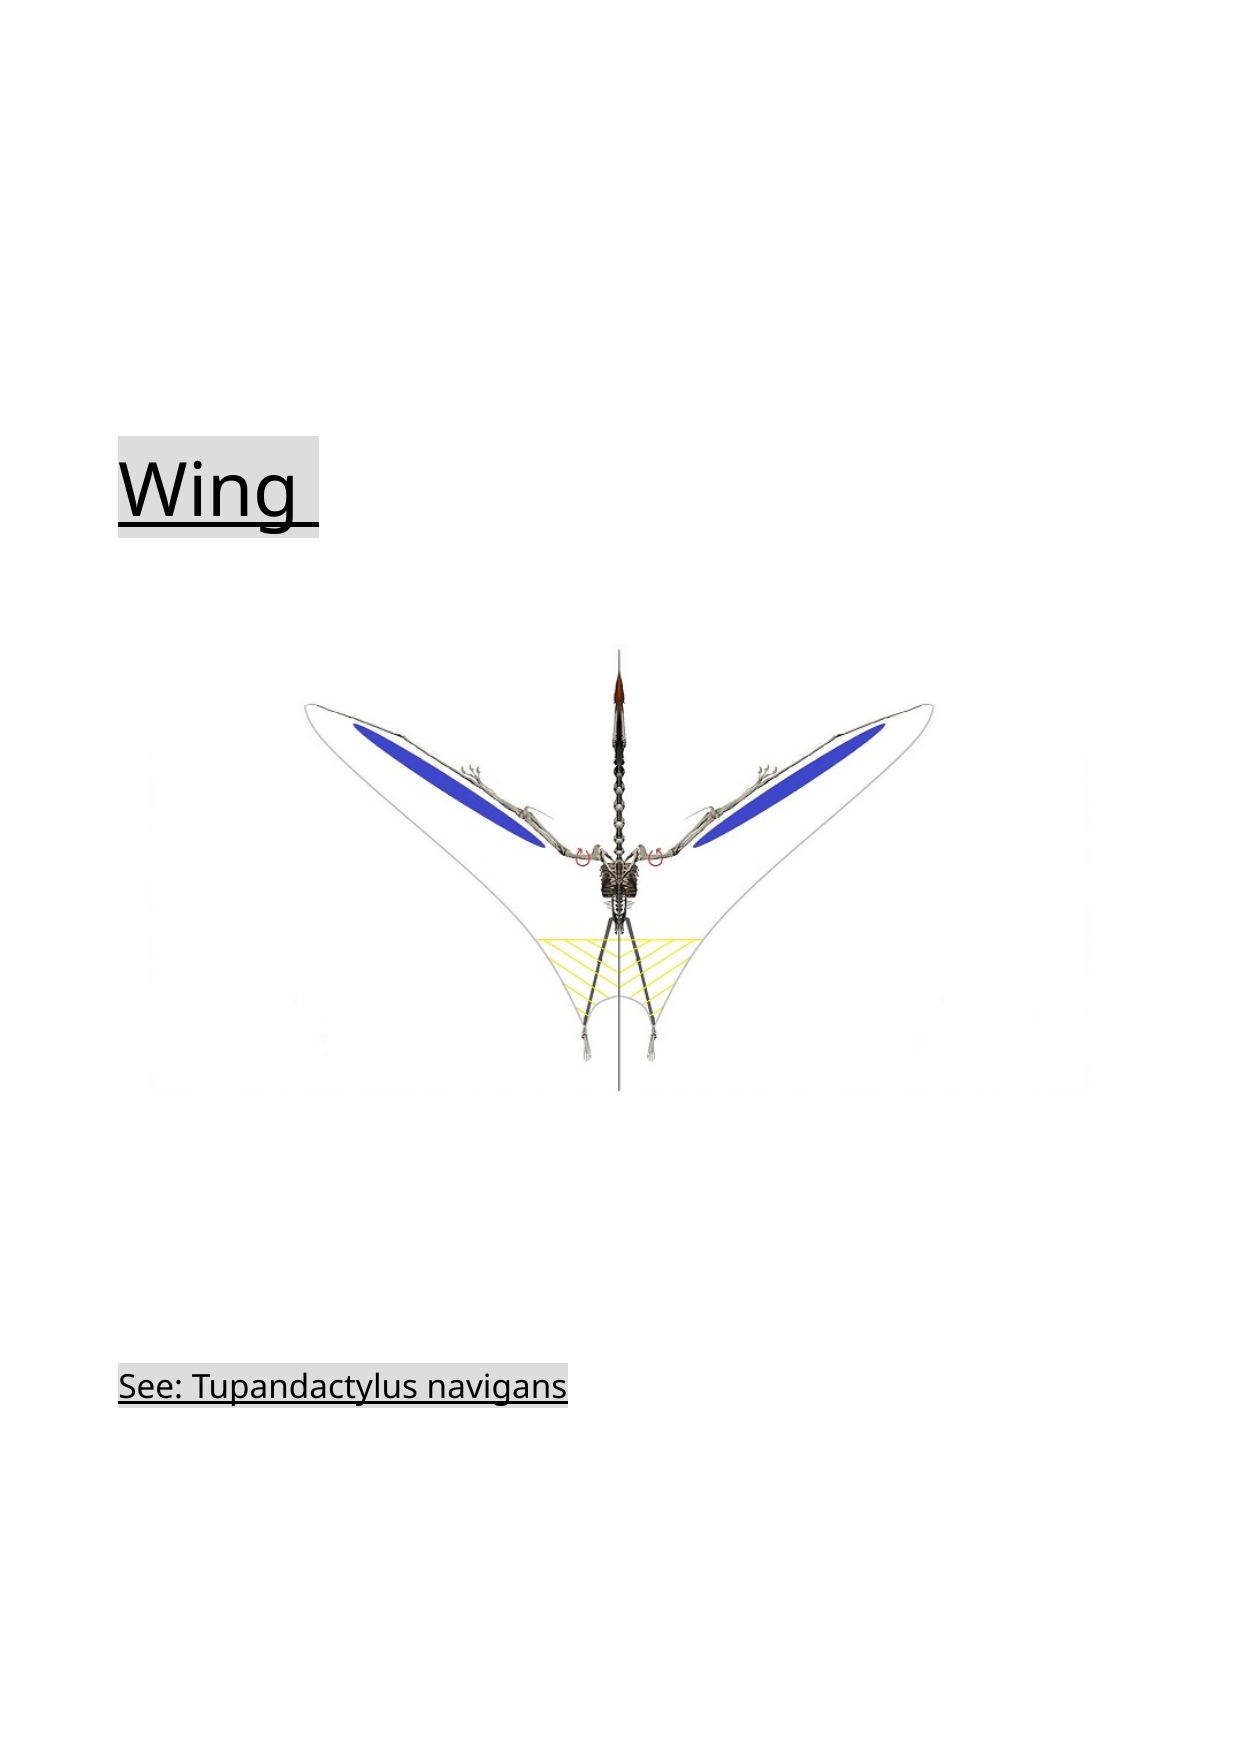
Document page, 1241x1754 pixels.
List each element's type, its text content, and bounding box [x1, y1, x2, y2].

picture [150, 629, 1090, 1091]
text See: Tupandactylus navigans [118, 1363, 1122, 1408]
text Wing [118, 436, 1122, 538]
